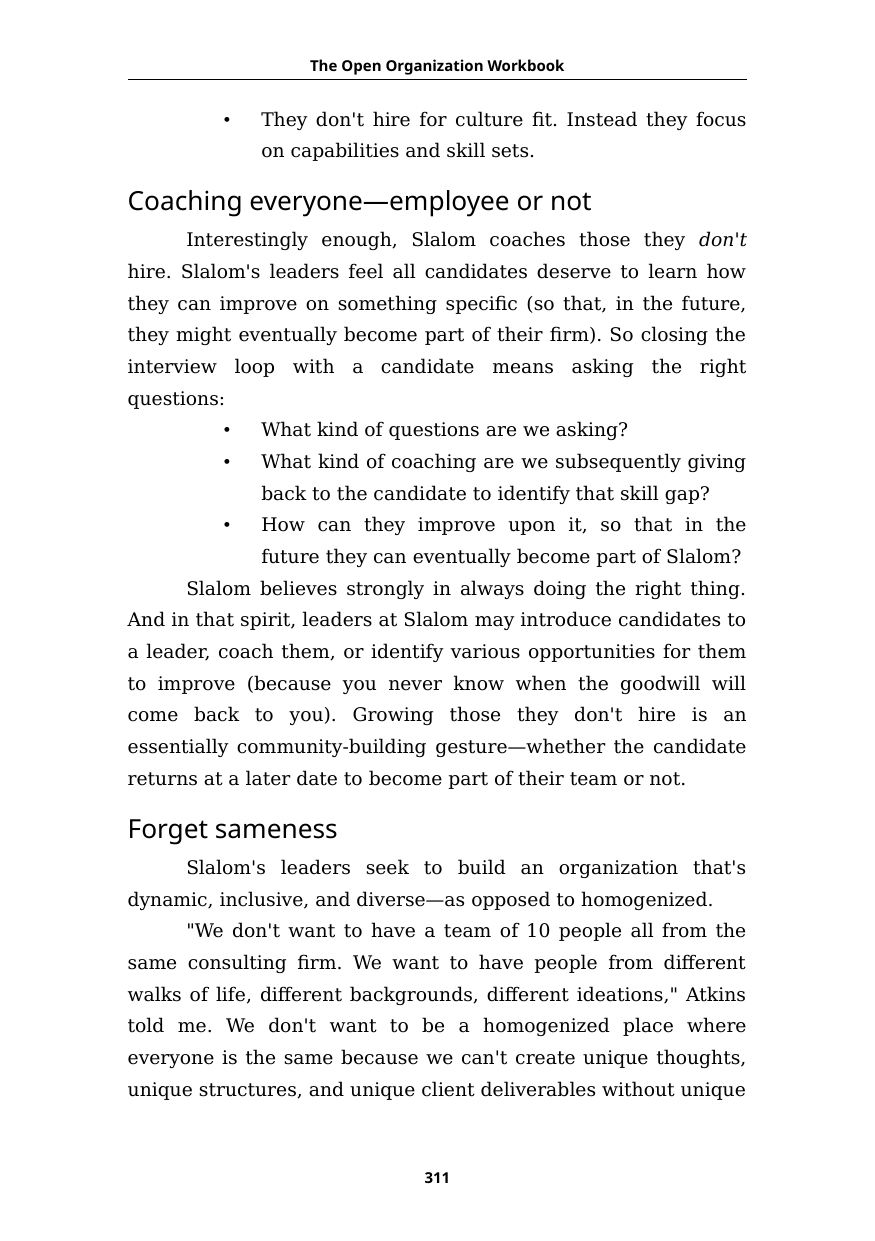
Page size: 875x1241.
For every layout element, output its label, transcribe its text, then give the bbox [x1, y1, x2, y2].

list What kind of questions are we asking? [223, 419, 747, 441]
text Interestingly enough, Slalom coaches those they don't hire. Slalom's leaders feel all candidates deserve to learn how they can improve on something specific (so that, in the future, they might eventually become part of their firm). So closing the interview loop with a candidate means asking the right questions: [127, 229, 747, 410]
subtitle Forget sameness [127, 814, 747, 844]
list They don't hire for culture fit. Instead they focus on capabilities and skill sets. [223, 109, 747, 162]
text "We don't want to have a team of 10 people all from the same consulting firm. We want to have people from different walks of life, different backgrounds, different ideations," Atkins told me. We don't want to be a homogenized place where everyone is the same because we can't create unique thoughts, unique structures, and unique client deliverables without unique [127, 920, 747, 1100]
list How can they improve upon it, so that in the future they can eventually become part of Slalom? [223, 514, 747, 568]
text Slalom believes strongly in always doing the right thing. And in that spirit, leaders at Slalom may introduce candidates to a leader, coach them, or identify various opportunities for them to improve (because you never know when the goodwill will come back to you). Growing those they don't hire is an essentially community-building gesture—whether the candidate returns at a later date to become part of their team or not. [127, 578, 747, 790]
subtitle Coaching everyone—employee or not [127, 187, 747, 217]
text Slalom's leaders seek to build an organization that's dynamic, inclusive, and diverse—as opposed to homogenized. [127, 857, 747, 910]
list What kind of coaching are we subsequently giving back to the candidate to identify that skill gap? [223, 451, 747, 505]
